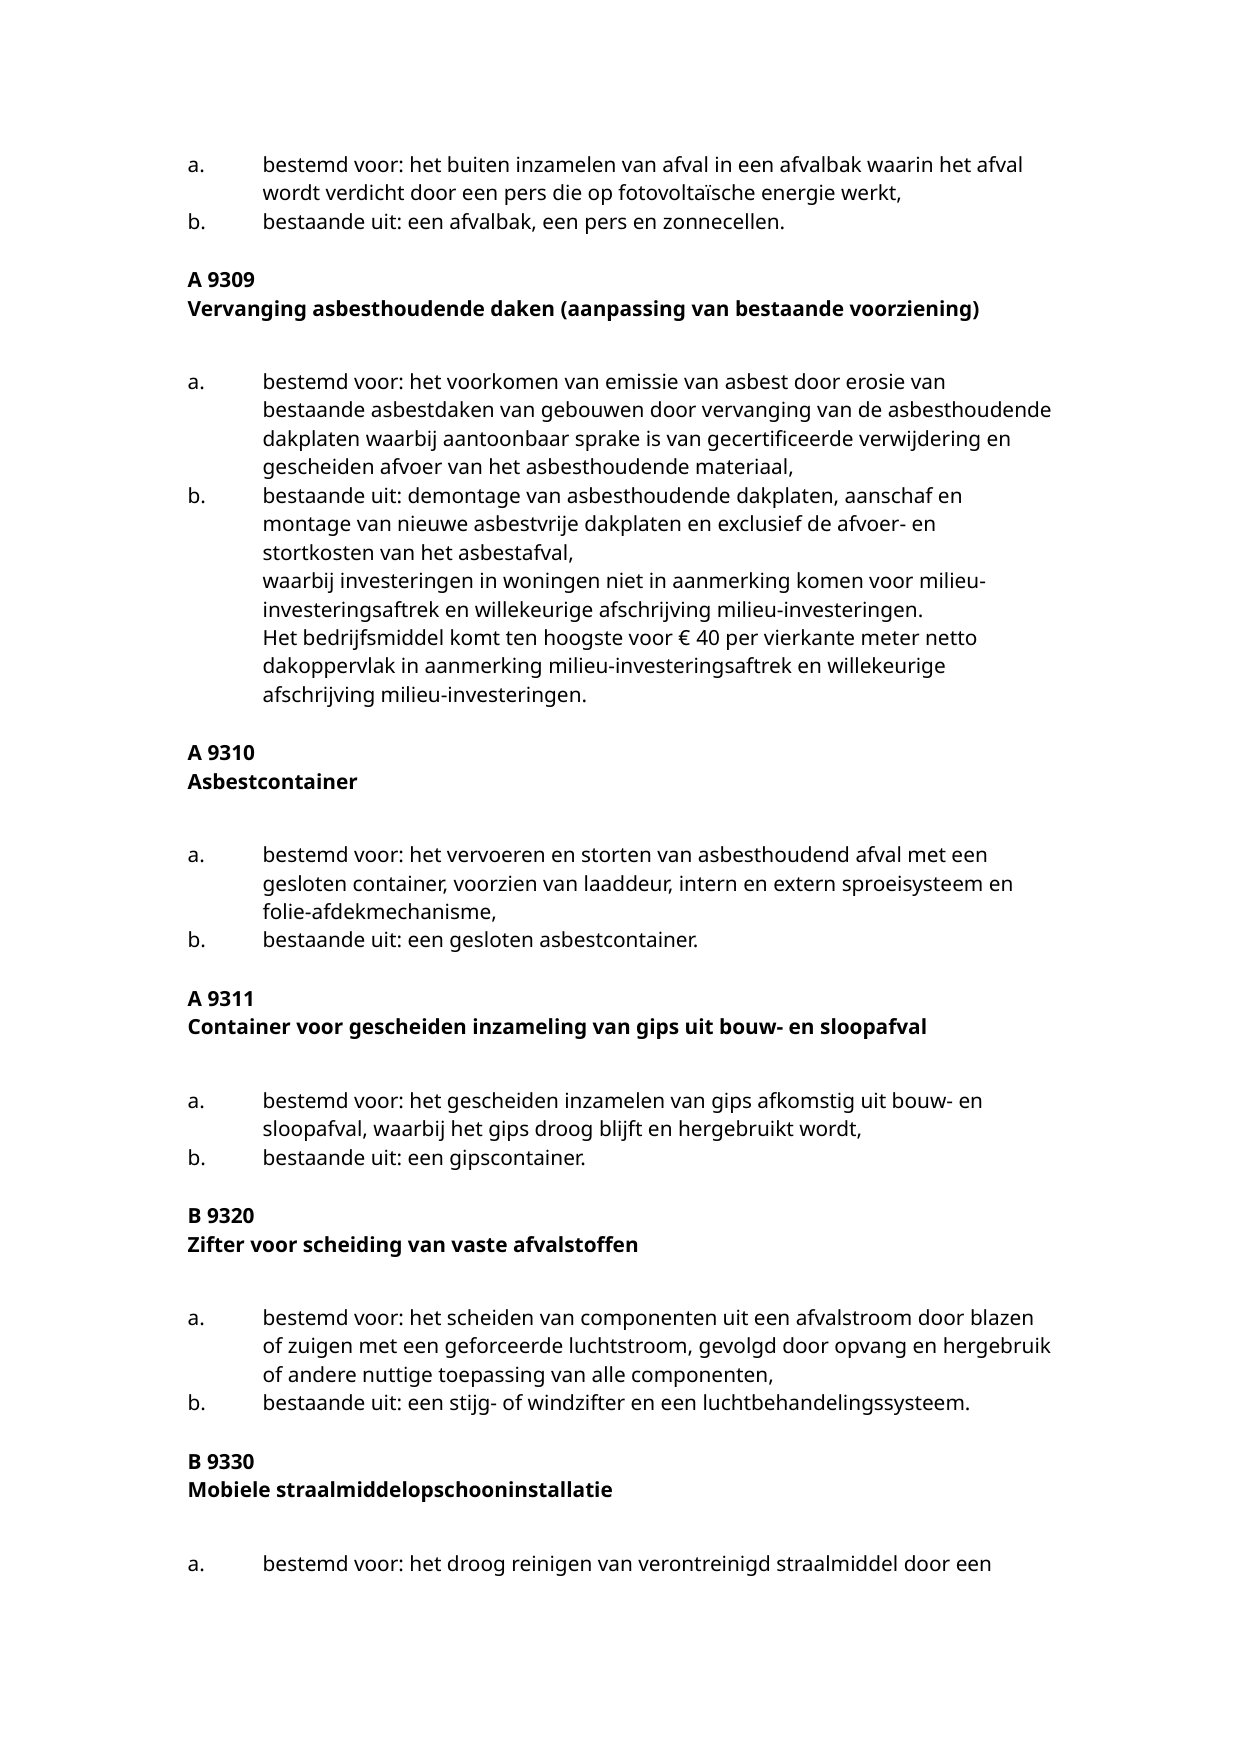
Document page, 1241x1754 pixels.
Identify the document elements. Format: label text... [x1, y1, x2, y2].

list bestemd voor: het gescheiden inzamelen van gips afkomstig uit bouw- en sloopafval, waarbij het gips droog blijft en hergebruikt wordt, [187, 1086, 1053, 1143]
text B 9320 [187, 1201, 1053, 1230]
text Container voor gescheiden inzameling van gips uit bouw- en sloopafval [187, 1012, 1053, 1041]
text Zifter voor scheiding van vaste afvalstoffen [187, 1230, 1053, 1258]
text Asbestcontainer [187, 767, 1053, 795]
text A 9311 [187, 984, 1053, 1012]
list bestaande uit: een afvalbak, een pers en zonnecellen. [187, 207, 1053, 235]
list bestemd voor: het buiten inzamelen van afval in een afvalbak waarin het afval wordt verdicht door een pers die op fotovoltaïsche energie werkt, [187, 150, 1053, 207]
list bestemd voor: het scheiden van componenten uit een afvalstroom door blazen of zuigen met een geforceerde luchtstroom, gevolgd door opvang en hergebruik of andere nuttige toepassing van alle componenten, [187, 1303, 1053, 1388]
text A 9309 [187, 265, 1053, 294]
list bestaande uit: een stijg- of windzifter en een luchtbehandelingssysteem. [187, 1388, 1053, 1417]
text B 9330 [187, 1447, 1053, 1475]
list Het bedrijfsmiddel komt ten hoogste voor € 40 per vierkante meter netto dakoppervlak in aanmerking milieu-investeringsaftrek en willekeurige afschrijving milieu-investeringen. [187, 623, 1053, 708]
text Mobiele straalmiddelopschooninstallatie [187, 1475, 1053, 1504]
list bestemd voor: het voorkomen van emissie van asbest door erosie van bestaande asbestdaken van gebouwen door vervanging van de asbesthoudende dakplaten waarbij aantoonbaar sprake is van gecertificeerde verwijdering en gescheiden afvoer van het asbesthoudende materiaal, [187, 367, 1053, 481]
list bestaande uit: demontage van asbesthoudende dakplaten, aanschaf en montage van nieuwe asbestvrije dakplaten en exclusief de afvoer- en stortkosten van het asbestafval, [187, 481, 1053, 566]
list bestemd voor: het droog reinigen van verontreinigd straalmiddel door een [187, 1549, 1053, 1577]
list bestaande uit: een gipscontainer. [187, 1143, 1053, 1171]
list bestemd voor: het vervoeren en storten van asbesthoudend afval met een gesloten container, voorzien van laaddeur, intern en extern sproeisysteem en folie-afdekmechanisme, [187, 840, 1053, 926]
text A 9310 [187, 738, 1053, 767]
list waarbij investeringen in woningen niet in aanmerking komen voor milieu-investeringsaftrek en willekeurige afschrijving milieu-investeringen. [187, 566, 1053, 623]
text Vervanging asbesthoudende daken (aanpassing van bestaande voorziening) [187, 294, 1053, 322]
list bestaande uit: een gesloten asbestcontainer. [187, 926, 1053, 954]
